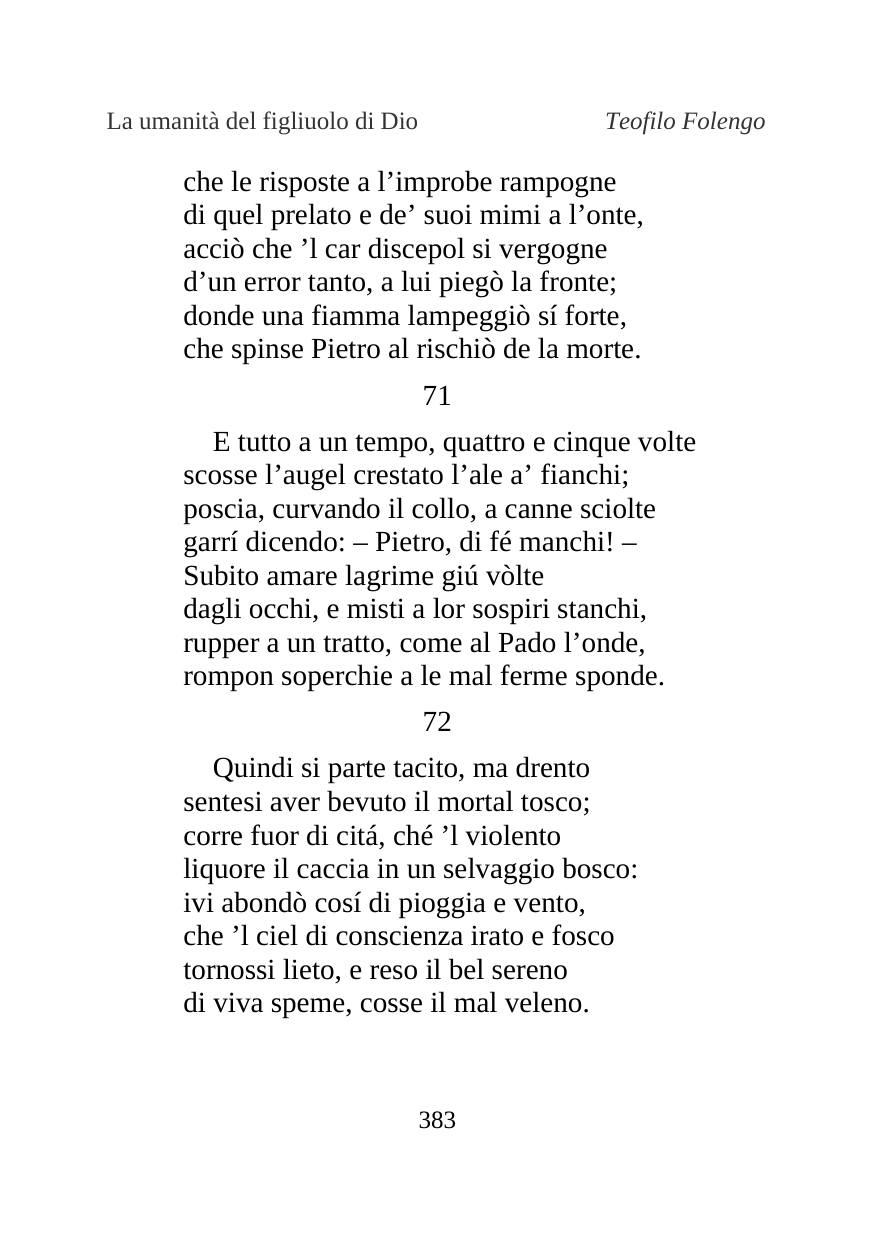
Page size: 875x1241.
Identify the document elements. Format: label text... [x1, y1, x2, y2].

text E tutto a un tempo, quattro e cinque volte scosse l’augel crestato l’ale a’ fianchi; poscia, curvando il collo, a canne sciolte garrí dicendo: – Pietro, di fé manchi! – Subito amare lagrime giú vòlte dagli occhi, e misti a lor sospiri stanchi, rupper a un tratto, come al Pado l’onde, rompon soperchie a le mal ferme sponde. [183, 424, 768, 692]
text che le risposte a l’improbe rampogne di quel prelato e de’ suoi mimi a l’onte, acciò che ’l car discepol si vergogne d’un error tanto, a lui piegò la fronte; donde una fiamma lampeggiò sí forte, che spinse Pietro al rischiò de la morte. [183, 164, 768, 365]
text Quindi si parte tacito, ma drento sentesi aver bevuto il mortal tosco; corre fuor di citá, ché ’l violento liquore il caccia in un selvaggio bosco: ivi abondò cosí di pioggia e vento, che ’l ciel di conscienza irato e fosco tornossi lieto, e reso il bel sereno di viva speme, cosse il mal veleno. [183, 751, 768, 1019]
text 72 [106, 704, 768, 738]
text 71 [106, 378, 768, 411]
